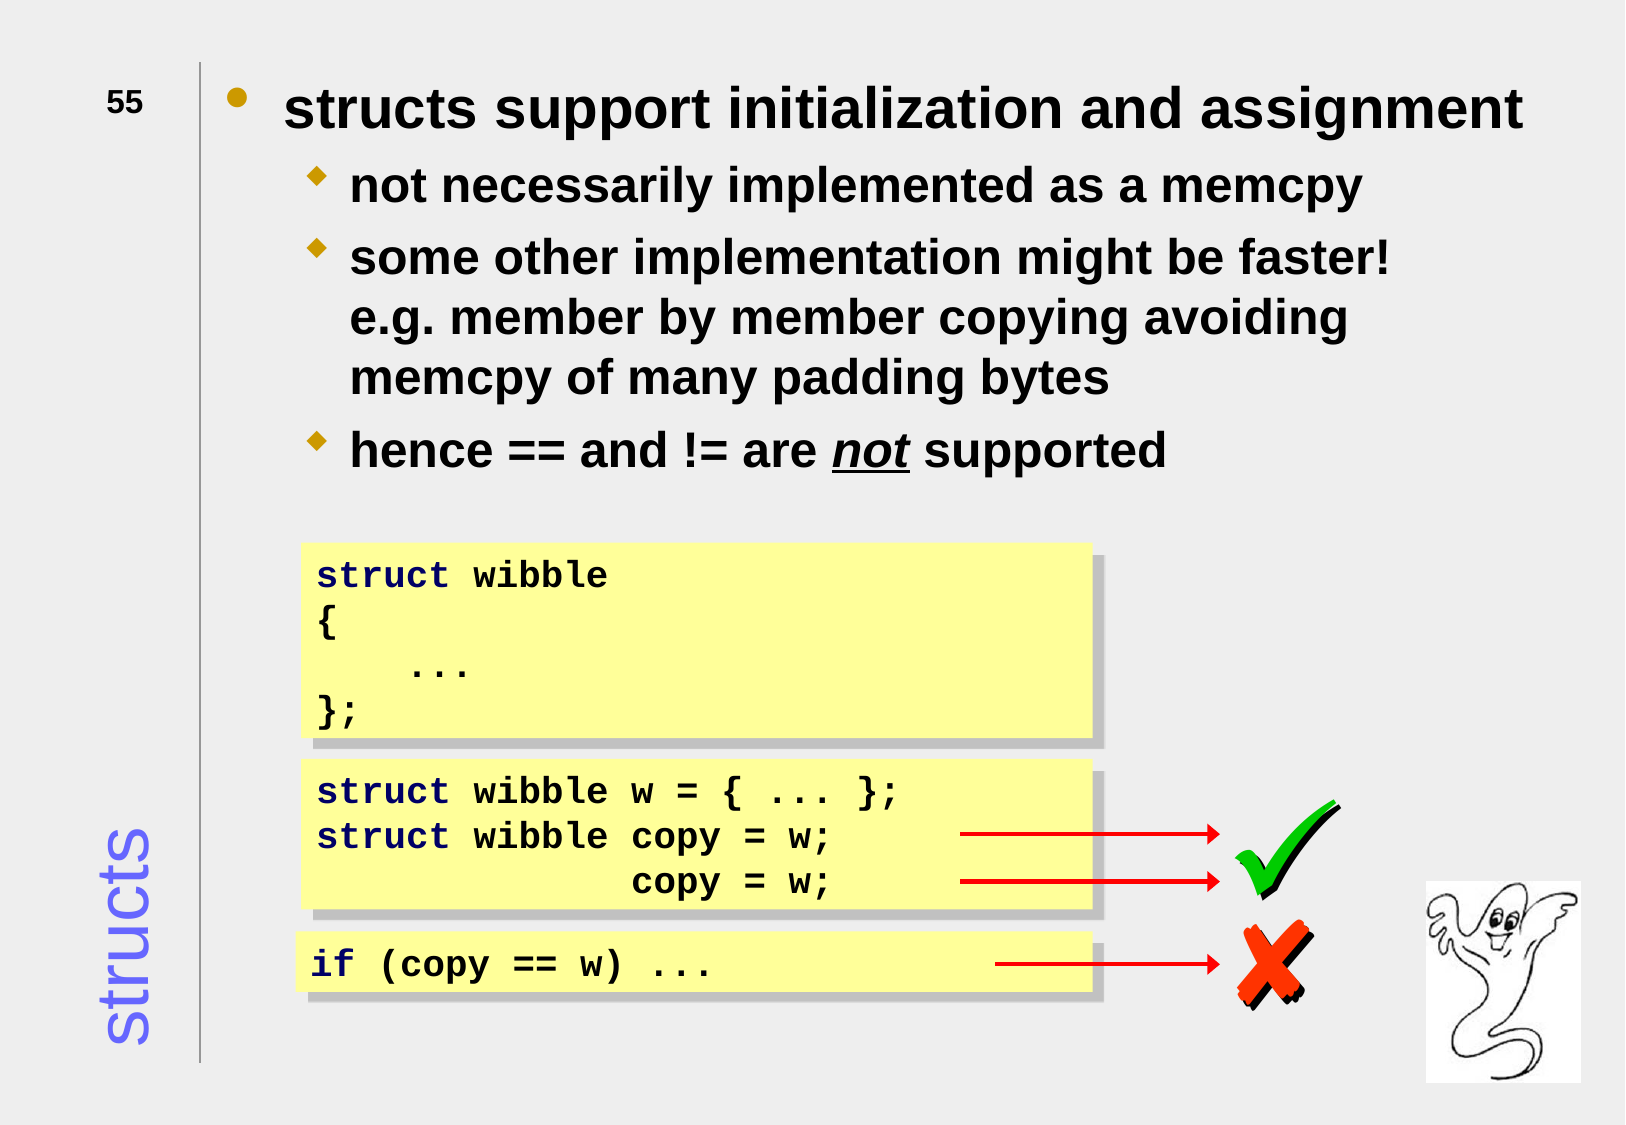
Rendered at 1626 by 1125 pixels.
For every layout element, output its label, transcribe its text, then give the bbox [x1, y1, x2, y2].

title structs [50, 187, 188, 1063]
text_box  [1208, 757, 1398, 953]
text_box struct wibble { ... }; [301, 542, 1093, 739]
text_box struct wibble w = { ... }; struct wibble copy = w; copy = w; [301, 758, 1093, 910]
text_box if (copy == w) ... [295, 931, 1093, 992]
picture [1426, 881, 1581, 1083]
text_box  [1208, 953, 1352, 1053]
list structs support initialization and assignment not necessarily implemented as a memcpy some other implementation might be faster! e.g. member by member copying avoiding memcpy of many padding bytes hence == and != are not supported [212, 62, 1550, 1063]
